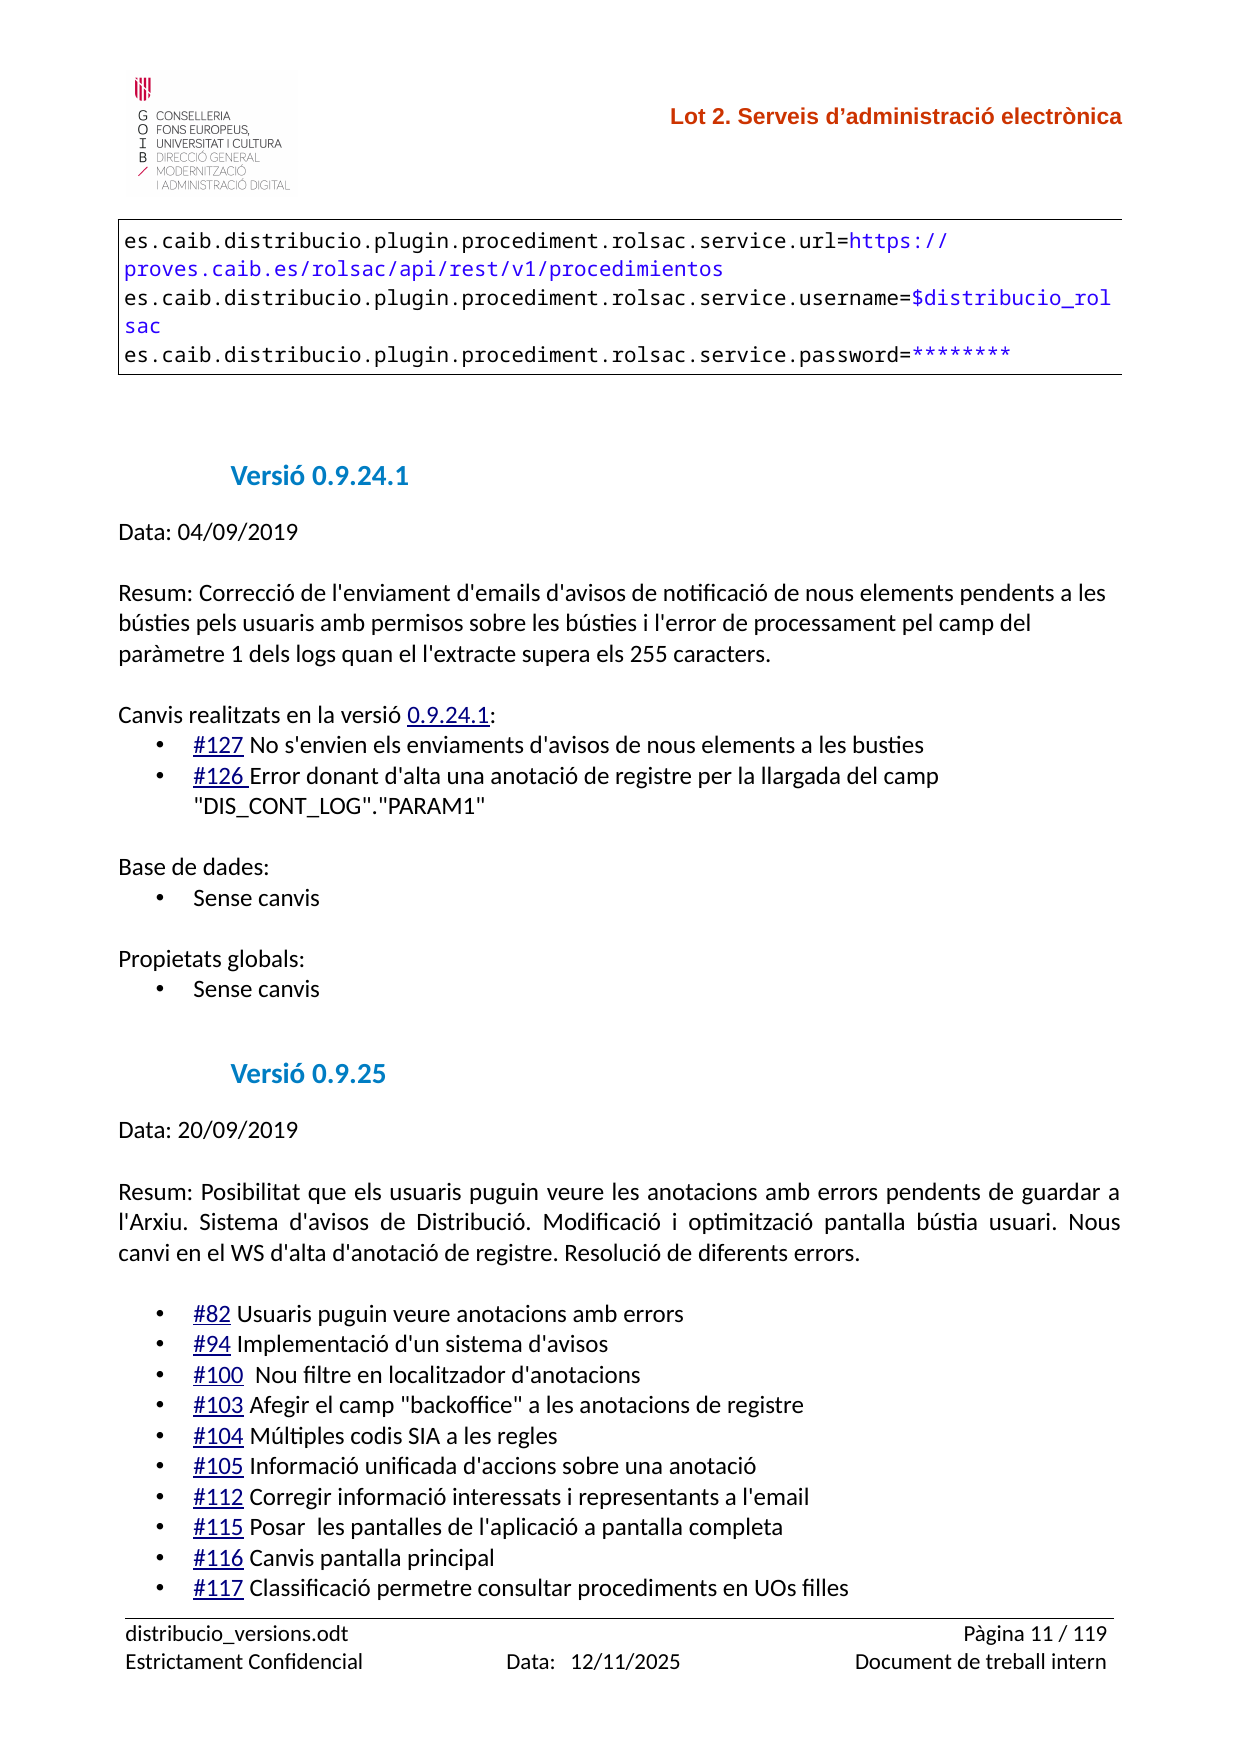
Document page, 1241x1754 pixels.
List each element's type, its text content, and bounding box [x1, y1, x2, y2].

picture [126, 70, 299, 197]
list #82 Usuaris puguin veure anotacions amb errors [156, 1298, 1122, 1328]
list #94 Implementació d'un sistema d'avisos [156, 1328, 1122, 1359]
subtitle Versió 0.9.25 [153, 1055, 1122, 1091]
list Sense canvis [156, 974, 1122, 1004]
list #127 No s'envien els enviaments d'avisos de nous elements a les busties [156, 729, 1122, 760]
list #100 Nou filtre en localitzador d'anotacions [156, 1359, 1122, 1389]
table_header es.caib.distribucio.plugin.procediment.rolsac.service.url=https://proves.caib.es/rolsac/api/rest/v1/procedimientos es.caib.distribucio.plugin.procediment.rolsac.service.username=$distribucio_rolsac es.caib.distribucio.plugin.procediment.rolsac.service.password=******** [119, 220, 1122, 374]
list #103 Afegir el camp "backoffice" a les anotacions de registre [156, 1389, 1122, 1420]
text Canvis realitzats en la versió 0.9.24.1: [118, 699, 1122, 729]
list #115 Posar les pantalles de l'aplicació a pantalla completa [156, 1511, 1122, 1542]
list #117 Classificació permetre consultar procediments en UOs filles [156, 1572, 1122, 1603]
list #104 Múltiples codis SIA a les regles [156, 1420, 1122, 1450]
text Propietats globals: [118, 943, 1122, 974]
text Base de dades: [118, 852, 1122, 882]
text Resum: Correcció de l'enviament d'emails d'avisos de notificació de nous elements pendents a les bústies pels usuaris amb permisos sobre les bústies i l'error de processament pel camp del paràmetre 1 dels logs quan el l'extracte supera els 255 caracters. [118, 577, 1122, 668]
text Resum: Posibilitat que els usuaris puguin veure les anotacions amb errors pendents de guardar a l'Arxiu. Sistema d'avisos de Distribució. Modificació i optimització pantalla bústia usuari. Nous canvi en el WS d'alta d'anotació de registre. Resolució de diferents errors. [118, 1176, 1122, 1267]
list #105 Informació unificada d'accions sobre una anotació [156, 1450, 1122, 1481]
list Sense canvis [156, 882, 1122, 913]
list #116 Canvis pantalla principal [156, 1542, 1122, 1572]
subtitle Versió 0.9.24.1 [153, 457, 1122, 492]
text Data: 20/09/2019 [118, 1114, 1122, 1145]
text Data: 04/09/2019 [118, 516, 1122, 546]
list #126 Error donant d'alta una anotació de registre per la llargada del camp "DIS_CONT_LOG"."PARAM1" [156, 760, 1122, 821]
list #112 Corregir informació interessats i representants a l'email [156, 1481, 1122, 1511]
